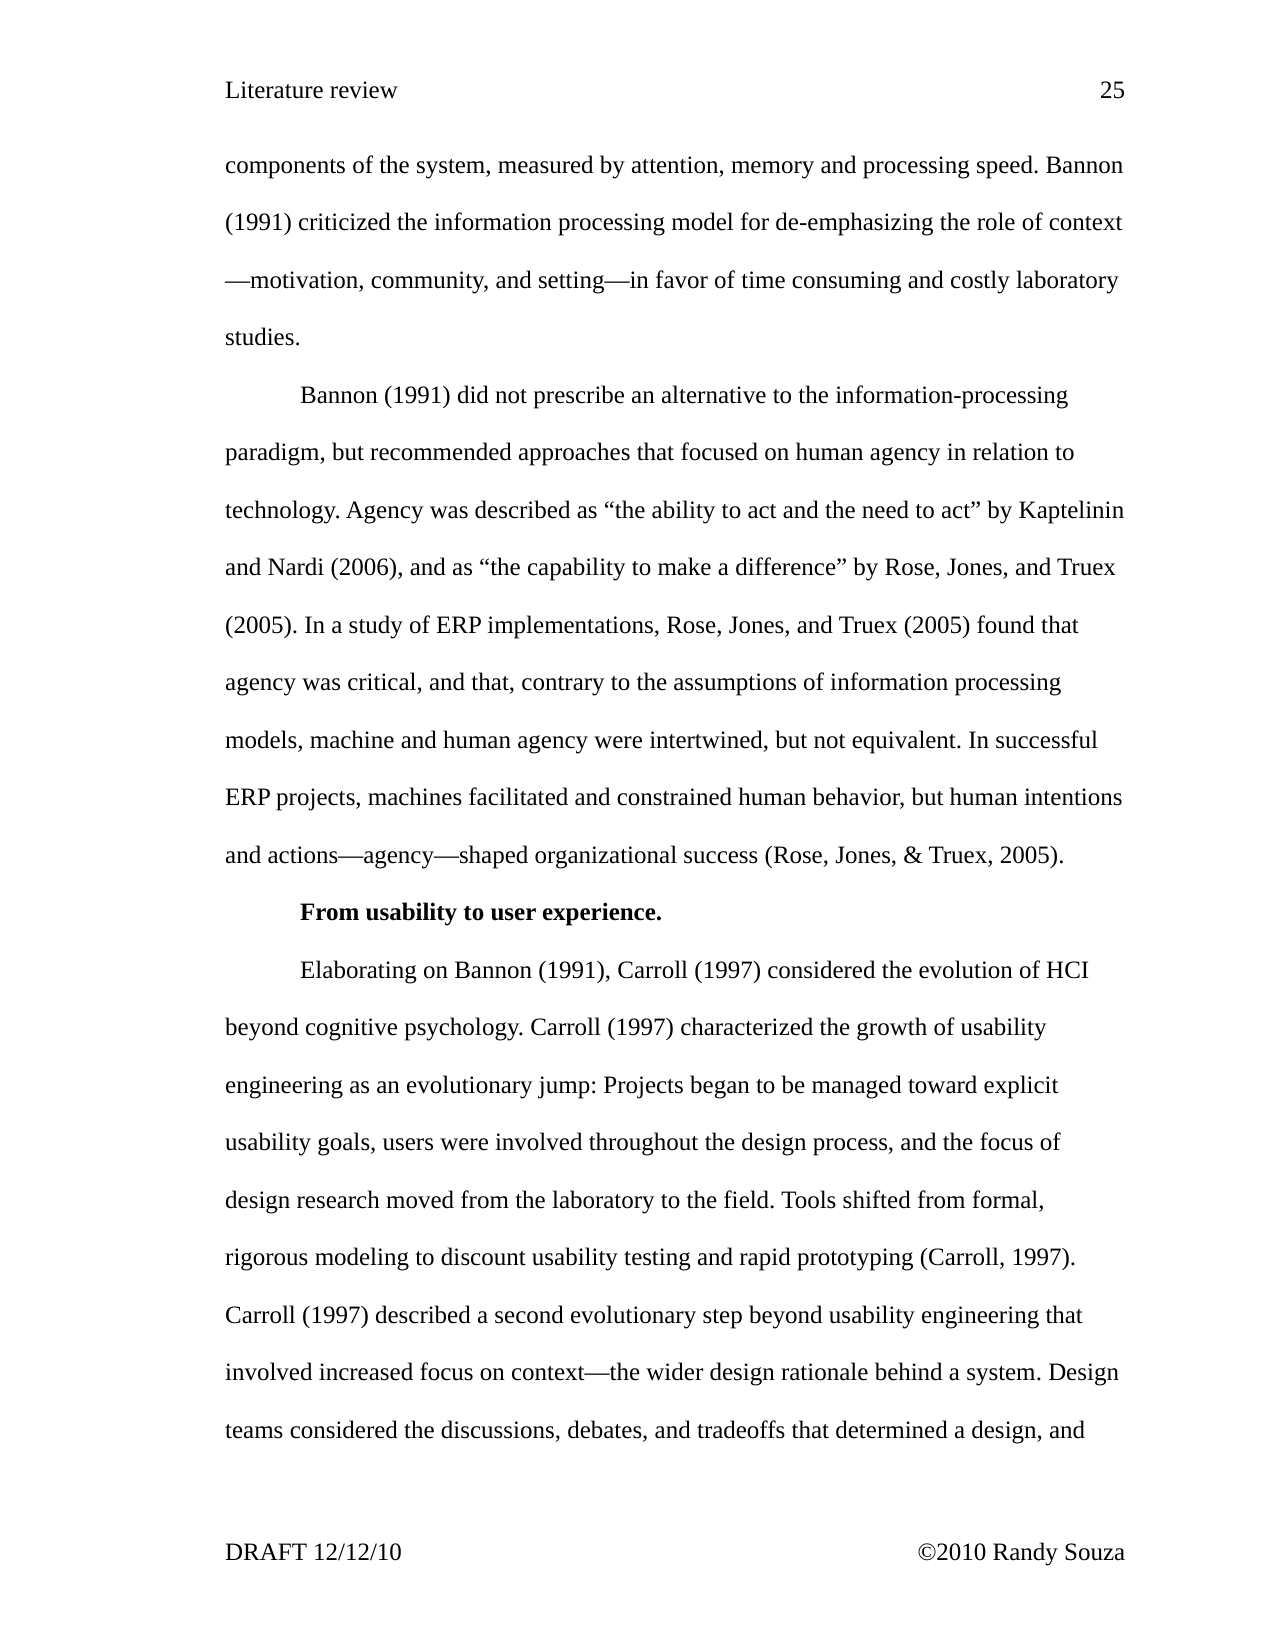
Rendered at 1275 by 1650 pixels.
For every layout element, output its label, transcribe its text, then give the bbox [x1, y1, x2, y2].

text Bannon (1991) did not prescribe an alternative to the information-processing paradigm, but recommended approaches that focused on human agency in relation to technology. Agency was described as “the ability to act and the need to act” by Kaptelinin and Nardi (2006), and as “the capability to make a difference” by Rose, Jones, and Truex (2005). In a study of ERP implementations, Rose, Jones, and Truex (2005) found that agency was critical, and that, contrary to the assumptions of information processing models, machine and human agency were intertwined, but not equivalent. In successful ERP projects, machines facilitated and constrained human behavior, but human intentions and actions—agency—shaped organizational success (Rose, Jones, & Truex, 2005). [225, 380, 1125, 869]
subtitle From usability to user experience. [300, 897, 1125, 926]
text Elaborating on Bannon (1991), Carroll (1997) considered the evolution of HCI beyond cognitive psychology. Carroll (1997) characterized the growth of usability engineering as an evolutionary jump: Projects began to be managed toward explicit usability goals, users were involved throughout the design process, and the focus of design research moved from the laboratory to the field. Tools shifted from formal, rigorous modeling to discount usability testing and rapid prototyping (Carroll, 1997). Carroll (1997) described a second evolutionary step beyond usability engineering that involved increased focus on context—the wider design rationale behind a system. Design teams considered the discussions, debates, and tradeoffs that determined a design, and [225, 955, 1125, 1444]
text components of the system, measured by attention, memory and processing speed. Bannon (1991) criticized the information processing model for de-emphasizing the role of context—motivation, community, and setting—in favor of time consuming and costly laboratory studies. [225, 150, 1125, 351]
